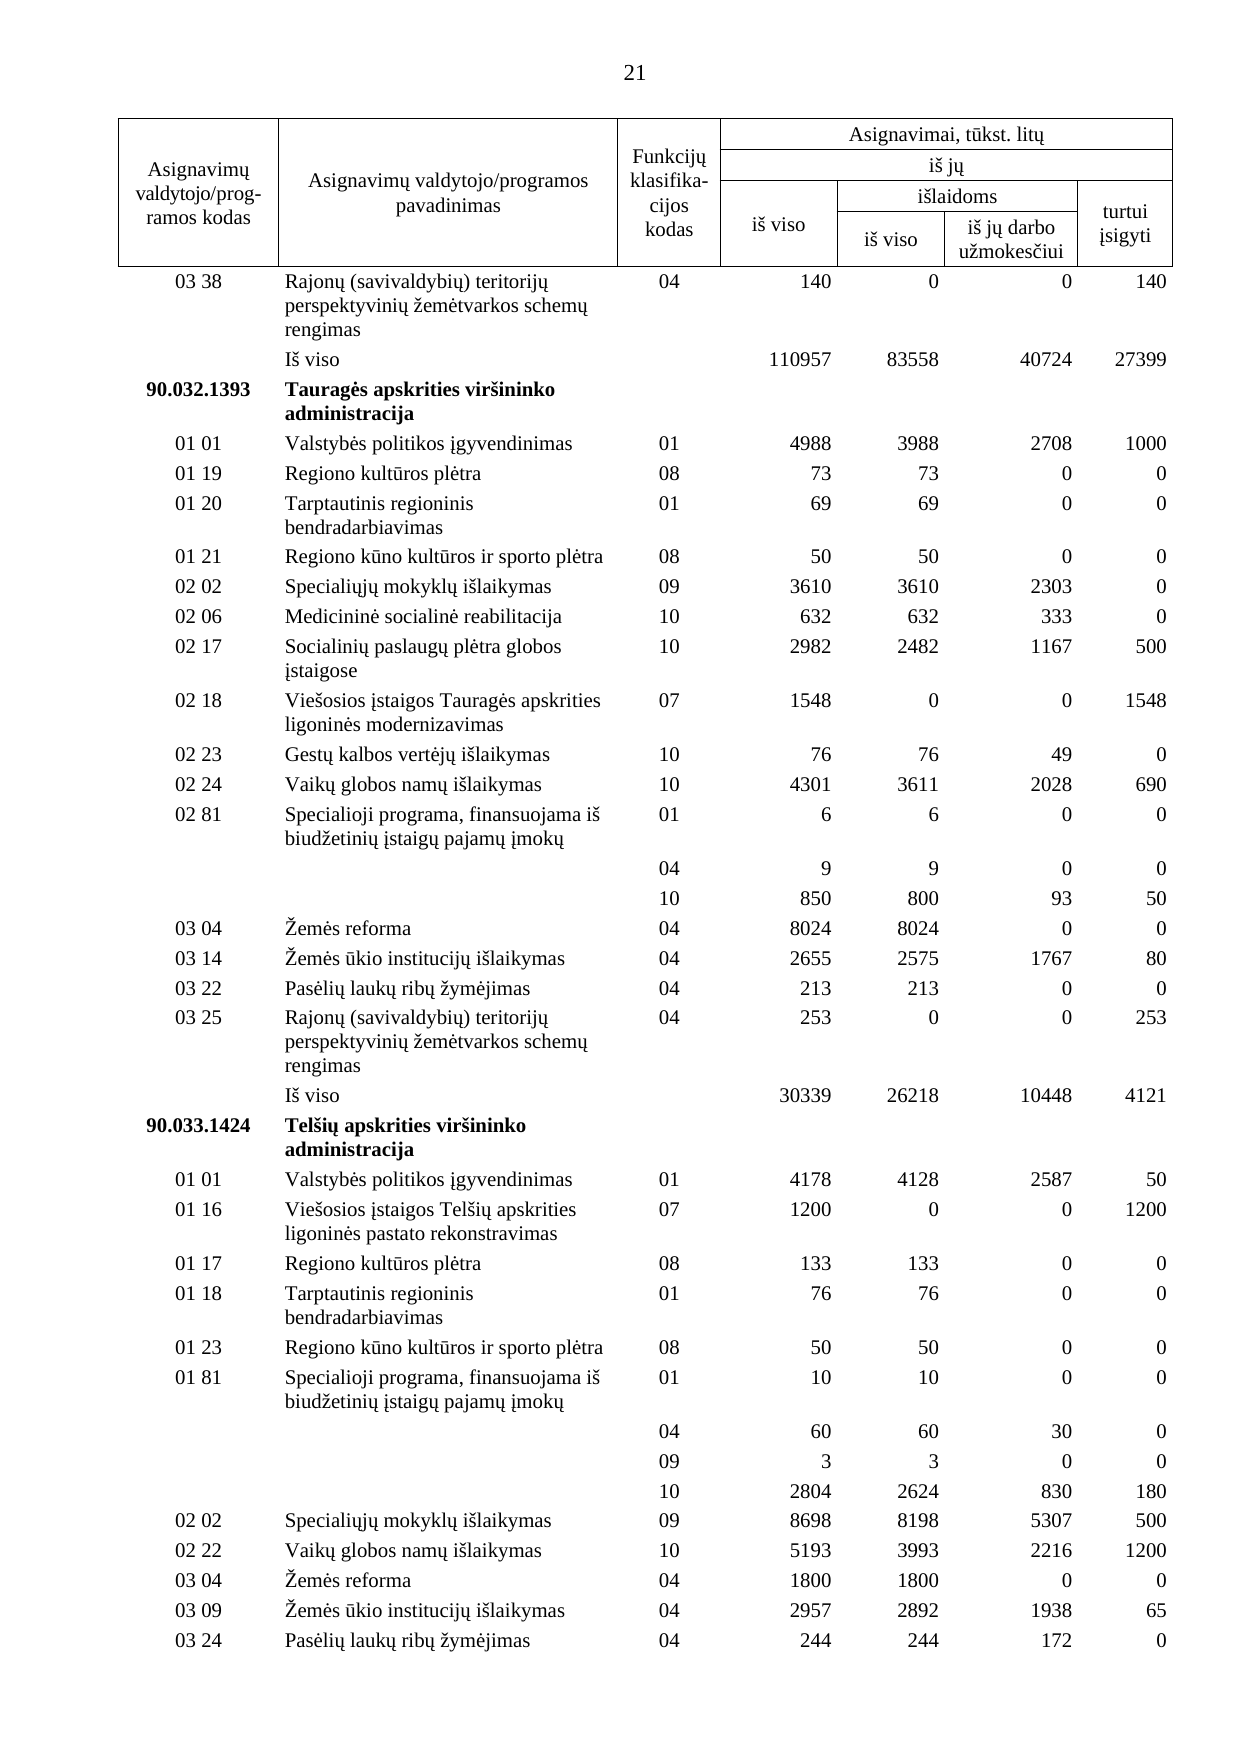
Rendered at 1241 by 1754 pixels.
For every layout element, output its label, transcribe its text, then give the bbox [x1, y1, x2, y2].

table_cell 0 [1078, 601, 1172, 631]
table_cell 1200 [1078, 1194, 1172, 1248]
table_cell 2957 [720, 1595, 837, 1625]
table_cell 02 23 [118, 739, 278, 769]
table_cell 10 [618, 739, 720, 769]
table_cell [279, 883, 618, 913]
table_cell 5307 [945, 1506, 1078, 1535]
table_cell 830 [945, 1476, 1078, 1506]
table_cell 76 [837, 1278, 944, 1332]
table_cell 2624 [837, 1476, 944, 1506]
table_cell 1000 [1078, 428, 1172, 458]
table_cell 500 [1078, 631, 1172, 685]
table_cell 02 18 [118, 685, 278, 739]
table_cell 0 [837, 1194, 944, 1248]
table_cell [118, 883, 278, 913]
table_cell 3988 [837, 428, 944, 458]
table_cell 2892 [837, 1595, 944, 1625]
table_cell Pasėlių laukų ribų žymėjimas [279, 973, 618, 1002]
table_cell 2587 [945, 1164, 1078, 1194]
table_cell Specialioji programa, finansuojama iš biudžetinių įstaigų pajamų įmokų [279, 1362, 618, 1416]
table_cell 26218 [837, 1080, 944, 1110]
table_cell 01 [618, 799, 720, 853]
table_cell 632 [720, 601, 837, 631]
table_cell 6 [837, 799, 944, 853]
table_header Asignavimų valdytojo/prog-ramos kodas [119, 119, 278, 266]
table_cell 01 19 [118, 458, 278, 488]
table_cell 213 [720, 973, 837, 1002]
table_cell 0 [837, 1003, 944, 1080]
table_cell 80 [1078, 943, 1172, 972]
table_cell [837, 1110, 944, 1164]
table_cell 02 02 [118, 1506, 278, 1535]
table_cell 73 [720, 458, 837, 488]
table_cell 0 [945, 1446, 1078, 1476]
table_cell [945, 1110, 1078, 1164]
table_cell Žemės ūkio institucijų išlaikymas [279, 943, 618, 972]
table_cell 9 [837, 853, 944, 883]
table_cell 07 [618, 685, 720, 739]
table_cell 01 81 [118, 1362, 278, 1416]
table_cell 03 25 [118, 1003, 278, 1080]
table_cell 5193 [720, 1535, 837, 1565]
table_cell 0 [1078, 488, 1172, 542]
table_cell 10448 [945, 1080, 1078, 1110]
table_cell 04 [618, 1003, 720, 1080]
table_cell 04 [618, 1565, 720, 1595]
table_cell Socialinių paslaugų plėtra globos įstaigose [279, 631, 618, 685]
table_cell Viešosios įstaigos Telšių apskrities ligoninės pastato rekonstravimas [279, 1194, 618, 1248]
table_cell Medicininė socialinė reabilitacija [279, 601, 618, 631]
table_cell 76 [720, 739, 837, 769]
table_cell 0 [945, 685, 1078, 739]
table_cell 0 [1078, 1248, 1172, 1278]
table_cell 4128 [837, 1164, 944, 1194]
table_cell 253 [1078, 1003, 1172, 1080]
table_cell 1167 [945, 631, 1078, 685]
table_cell 93 [945, 883, 1078, 913]
table_cell 76 [837, 739, 944, 769]
table_cell Rajonų (savivaldybių) teritorijų perspektyvinių žemėtvarkos schemų rengimas [279, 1003, 618, 1080]
table_cell 01 20 [118, 488, 278, 542]
table_cell 2303 [945, 571, 1078, 601]
table_cell [279, 1446, 618, 1476]
table_cell 6 [720, 799, 837, 853]
table_cell 0 [1078, 1332, 1172, 1362]
table_cell Iš viso [279, 344, 618, 374]
table_cell 04 [618, 913, 720, 943]
table_cell 69 [720, 488, 837, 542]
table_cell Tarptautinis regioninis bendradarbiavimas [279, 488, 618, 542]
table_cell 01 [618, 1164, 720, 1194]
table_cell 0 [945, 1278, 1078, 1332]
table_cell 27399 [1078, 344, 1172, 374]
table_cell 2708 [945, 428, 1078, 458]
table_cell iš viso [838, 212, 944, 266]
table_cell 3 [720, 1446, 837, 1476]
table_cell Rajonų (savivaldybių) teritorijų perspektyvinių žemėtvarkos schemų rengimas [279, 267, 618, 344]
table_cell 8024 [837, 913, 944, 943]
table_cell 04 [618, 267, 720, 344]
table_cell 4301 [720, 769, 837, 799]
table_cell 49 [945, 739, 1078, 769]
table_cell 0 [945, 1362, 1078, 1416]
table_cell 0 [1078, 1565, 1172, 1595]
table_cell 8698 [720, 1506, 837, 1535]
table_cell Valstybės politikos įgyvendinimas [279, 1164, 618, 1194]
table_cell 10 [618, 1535, 720, 1565]
table_cell Regiono kultūros plėtra [279, 1248, 618, 1278]
table_cell [118, 1446, 278, 1476]
table_cell 03 14 [118, 943, 278, 972]
table_cell Specialiųjų mokyklų išlaikymas [279, 571, 618, 601]
table_cell 10 [837, 1362, 944, 1416]
table_cell 50 [1078, 1164, 1172, 1194]
table_cell 01 [618, 488, 720, 542]
table_cell 60 [720, 1416, 837, 1446]
table_cell 2982 [720, 631, 837, 685]
table_cell išlaidoms [838, 181, 1077, 211]
table_cell 3993 [837, 1535, 944, 1565]
table_cell 0 [945, 267, 1078, 344]
table_header Asignavimų valdytojo/programos pavadinimas [279, 119, 617, 266]
table_cell 01 21 [118, 542, 278, 571]
table_cell 0 [945, 973, 1078, 1002]
table_cell 0 [945, 1194, 1078, 1248]
table_cell 0 [837, 685, 944, 739]
table_cell 09 [618, 1506, 720, 1535]
table_cell 10 [618, 631, 720, 685]
table_cell 65 [1078, 1595, 1172, 1625]
table_cell 2216 [945, 1535, 1078, 1565]
table_cell 9 [720, 853, 837, 883]
table_cell 0 [1078, 973, 1172, 1002]
table_cell 50 [837, 1332, 944, 1362]
table_cell 213 [837, 973, 944, 1002]
table_cell 04 [618, 1416, 720, 1446]
table_cell 0 [945, 853, 1078, 883]
table_cell 04 [618, 943, 720, 972]
table_cell 3610 [837, 571, 944, 601]
table_cell 01 01 [118, 1164, 278, 1194]
table_cell 50 [720, 542, 837, 571]
table_cell 2655 [720, 943, 837, 972]
table_cell 244 [837, 1625, 944, 1655]
table_cell 0 [1078, 739, 1172, 769]
table_cell Regiono kūno kultūros ir sporto plėtra [279, 542, 618, 571]
table_cell 04 [618, 973, 720, 1002]
table_cell 02 24 [118, 769, 278, 799]
table_cell 180 [1078, 1476, 1172, 1506]
table_cell 0 [1078, 542, 1172, 571]
table_cell 0 [1078, 913, 1172, 943]
table_cell 10 [618, 1476, 720, 1506]
table_cell 3 [837, 1446, 944, 1476]
table_cell 140 [720, 267, 837, 344]
table_cell 03 04 [118, 913, 278, 943]
table_cell 73 [837, 458, 944, 488]
table_cell 30 [945, 1416, 1078, 1446]
table_cell 1548 [1078, 685, 1172, 739]
table_cell iš jų darbo užmokesčiui [945, 212, 1077, 266]
table_cell [618, 344, 720, 374]
table_cell 09 [618, 571, 720, 601]
table_cell 1800 [837, 1565, 944, 1595]
table_cell [618, 1110, 720, 1164]
table_cell [1078, 374, 1172, 428]
table_cell 133 [837, 1248, 944, 1278]
table_cell 01 [618, 1362, 720, 1416]
table_cell 244 [720, 1625, 837, 1655]
table_cell 01 [618, 428, 720, 458]
table_cell [279, 1476, 618, 1506]
table_cell 0 [945, 458, 1078, 488]
table_cell Žemės reforma [279, 1565, 618, 1595]
table_cell iš viso [721, 181, 837, 266]
table_cell [618, 1080, 720, 1110]
table_cell Regiono kūno kultūros ir sporto plėtra [279, 1332, 618, 1362]
table_cell [837, 374, 944, 428]
table_cell 632 [837, 601, 944, 631]
table_cell 500 [1078, 1506, 1172, 1535]
table_cell 0 [945, 913, 1078, 943]
table_cell 02 22 [118, 1535, 278, 1565]
table_cell Gestų kalbos vertėjų išlaikymas [279, 739, 618, 769]
table_cell 03 04 [118, 1565, 278, 1595]
table_cell 850 [720, 883, 837, 913]
table_cell Vaikų globos namų išlaikymas [279, 769, 618, 799]
table_cell Regiono kultūros plėtra [279, 458, 618, 488]
table_cell [118, 1080, 278, 1110]
table_cell 0 [945, 1248, 1078, 1278]
table_cell 0 [945, 488, 1078, 542]
table_cell Iš viso [279, 1080, 618, 1110]
table_cell 83558 [837, 344, 944, 374]
table_cell 04 [618, 1625, 720, 1655]
table_cell 01 [618, 1278, 720, 1332]
table_cell [118, 1476, 278, 1506]
table_cell Tauragės apskrities viršininko administracija [279, 374, 618, 428]
table_cell 07 [618, 1194, 720, 1248]
table_cell 1800 [720, 1565, 837, 1595]
table_cell 140 [1078, 267, 1172, 344]
table_cell 0 [945, 1003, 1078, 1080]
table_cell 0 [1078, 458, 1172, 488]
table_cell 10 [618, 769, 720, 799]
table_cell 4178 [720, 1164, 837, 1194]
table_cell 08 [618, 1248, 720, 1278]
table_cell 3610 [720, 571, 837, 601]
table_header Funkcijų klasifika-cijos kodas [618, 119, 720, 266]
table_cell 76 [720, 1278, 837, 1332]
table_cell 690 [1078, 769, 1172, 799]
table_cell 90.032.1393 [118, 374, 278, 428]
table_cell 0 [945, 542, 1078, 571]
table_cell 0 [1078, 1278, 1172, 1332]
table_cell [945, 374, 1078, 428]
table_cell 0 [945, 1332, 1078, 1362]
table_cell Specialiųjų mokyklų išlaikymas [279, 1506, 618, 1535]
table_cell Žemės ūkio institucijų išlaikymas [279, 1595, 618, 1625]
table_cell Vaikų globos namų išlaikymas [279, 1535, 618, 1565]
table_cell 04 [618, 1595, 720, 1625]
table_cell 02 81 [118, 799, 278, 853]
table_cell 1938 [945, 1595, 1078, 1625]
table_cell Specialioji programa, finansuojama iš biudžetinių įstaigų pajamų įmokų [279, 799, 618, 853]
table_cell 0 [1078, 1416, 1172, 1446]
table_cell 04 [618, 853, 720, 883]
table_cell 03 24 [118, 1625, 278, 1655]
table_cell [279, 853, 618, 883]
table_cell 8024 [720, 913, 837, 943]
table_cell 03 09 [118, 1595, 278, 1625]
table_header Asignavimai, tūkst. litų [721, 119, 1172, 149]
table_cell 10 [618, 883, 720, 913]
table_cell 50 [837, 542, 944, 571]
table_cell 110957 [720, 344, 837, 374]
table_cell 1767 [945, 943, 1078, 972]
table_cell 333 [945, 601, 1078, 631]
table_cell 08 [618, 458, 720, 488]
table_cell 3611 [837, 769, 944, 799]
table_cell Tarptautinis regioninis bendradarbiavimas [279, 1278, 618, 1332]
table_cell 0 [1078, 1625, 1172, 1655]
table_cell 2575 [837, 943, 944, 972]
table_cell [720, 1110, 837, 1164]
table_cell 02 06 [118, 601, 278, 631]
table_cell [279, 1416, 618, 1446]
table_cell 4121 [1078, 1080, 1172, 1110]
table_cell Viešosios įstaigos Tauragės apskrities ligoninės modernizavimas [279, 685, 618, 739]
table_cell 30339 [720, 1080, 837, 1110]
table_cell 69 [837, 488, 944, 542]
table_cell [618, 374, 720, 428]
table_cell iš jų [721, 150, 1172, 180]
table_cell 50 [1078, 883, 1172, 913]
table_cell Telšių apskrities viršininko administracija [279, 1110, 618, 1164]
table_cell 253 [720, 1003, 837, 1080]
table_cell 01 16 [118, 1194, 278, 1248]
table_cell 0 [837, 267, 944, 344]
table_cell 1200 [720, 1194, 837, 1248]
table_cell 10 [720, 1362, 837, 1416]
table_cell 08 [618, 1332, 720, 1362]
table_cell 03 22 [118, 973, 278, 1002]
table_cell 1548 [720, 685, 837, 739]
table_cell 0 [1078, 1362, 1172, 1416]
table_cell 8198 [837, 1506, 944, 1535]
table_cell 2804 [720, 1476, 837, 1506]
table_cell 02 17 [118, 631, 278, 685]
table_cell 02 02 [118, 571, 278, 601]
table_cell 03 38 [118, 267, 278, 344]
table_cell 50 [720, 1332, 837, 1362]
table_cell 0 [945, 799, 1078, 853]
table_cell 09 [618, 1446, 720, 1476]
table_cell Pasėlių laukų ribų žymėjimas [279, 1625, 618, 1655]
table_cell 40724 [945, 344, 1078, 374]
table_cell 01 17 [118, 1248, 278, 1278]
table_cell 0 [1078, 799, 1172, 853]
table_cell 60 [837, 1416, 944, 1446]
table_cell [118, 853, 278, 883]
table_cell [118, 1416, 278, 1446]
table_cell [118, 344, 278, 374]
table_cell 0 [945, 1565, 1078, 1595]
table_cell 0 [1078, 1446, 1172, 1476]
table_cell 800 [837, 883, 944, 913]
table_cell turtui įsigyti [1078, 181, 1172, 266]
table_cell 1200 [1078, 1535, 1172, 1565]
table_cell 0 [1078, 853, 1172, 883]
table_cell 01 18 [118, 1278, 278, 1332]
table_cell 172 [945, 1625, 1078, 1655]
table_cell 2482 [837, 631, 944, 685]
table_cell 01 01 [118, 428, 278, 458]
table_cell [720, 374, 837, 428]
table_cell 90.033.1424 [118, 1110, 278, 1164]
table_cell 08 [618, 542, 720, 571]
table_cell Žemės reforma [279, 913, 618, 943]
table_cell 133 [720, 1248, 837, 1278]
table_cell 0 [1078, 571, 1172, 601]
table_cell [1078, 1110, 1172, 1164]
table_cell Valstybės politikos įgyvendinimas [279, 428, 618, 458]
table_cell 01 23 [118, 1332, 278, 1362]
table_cell 2028 [945, 769, 1078, 799]
table_cell 4988 [720, 428, 837, 458]
table_cell 10 [618, 601, 720, 631]
